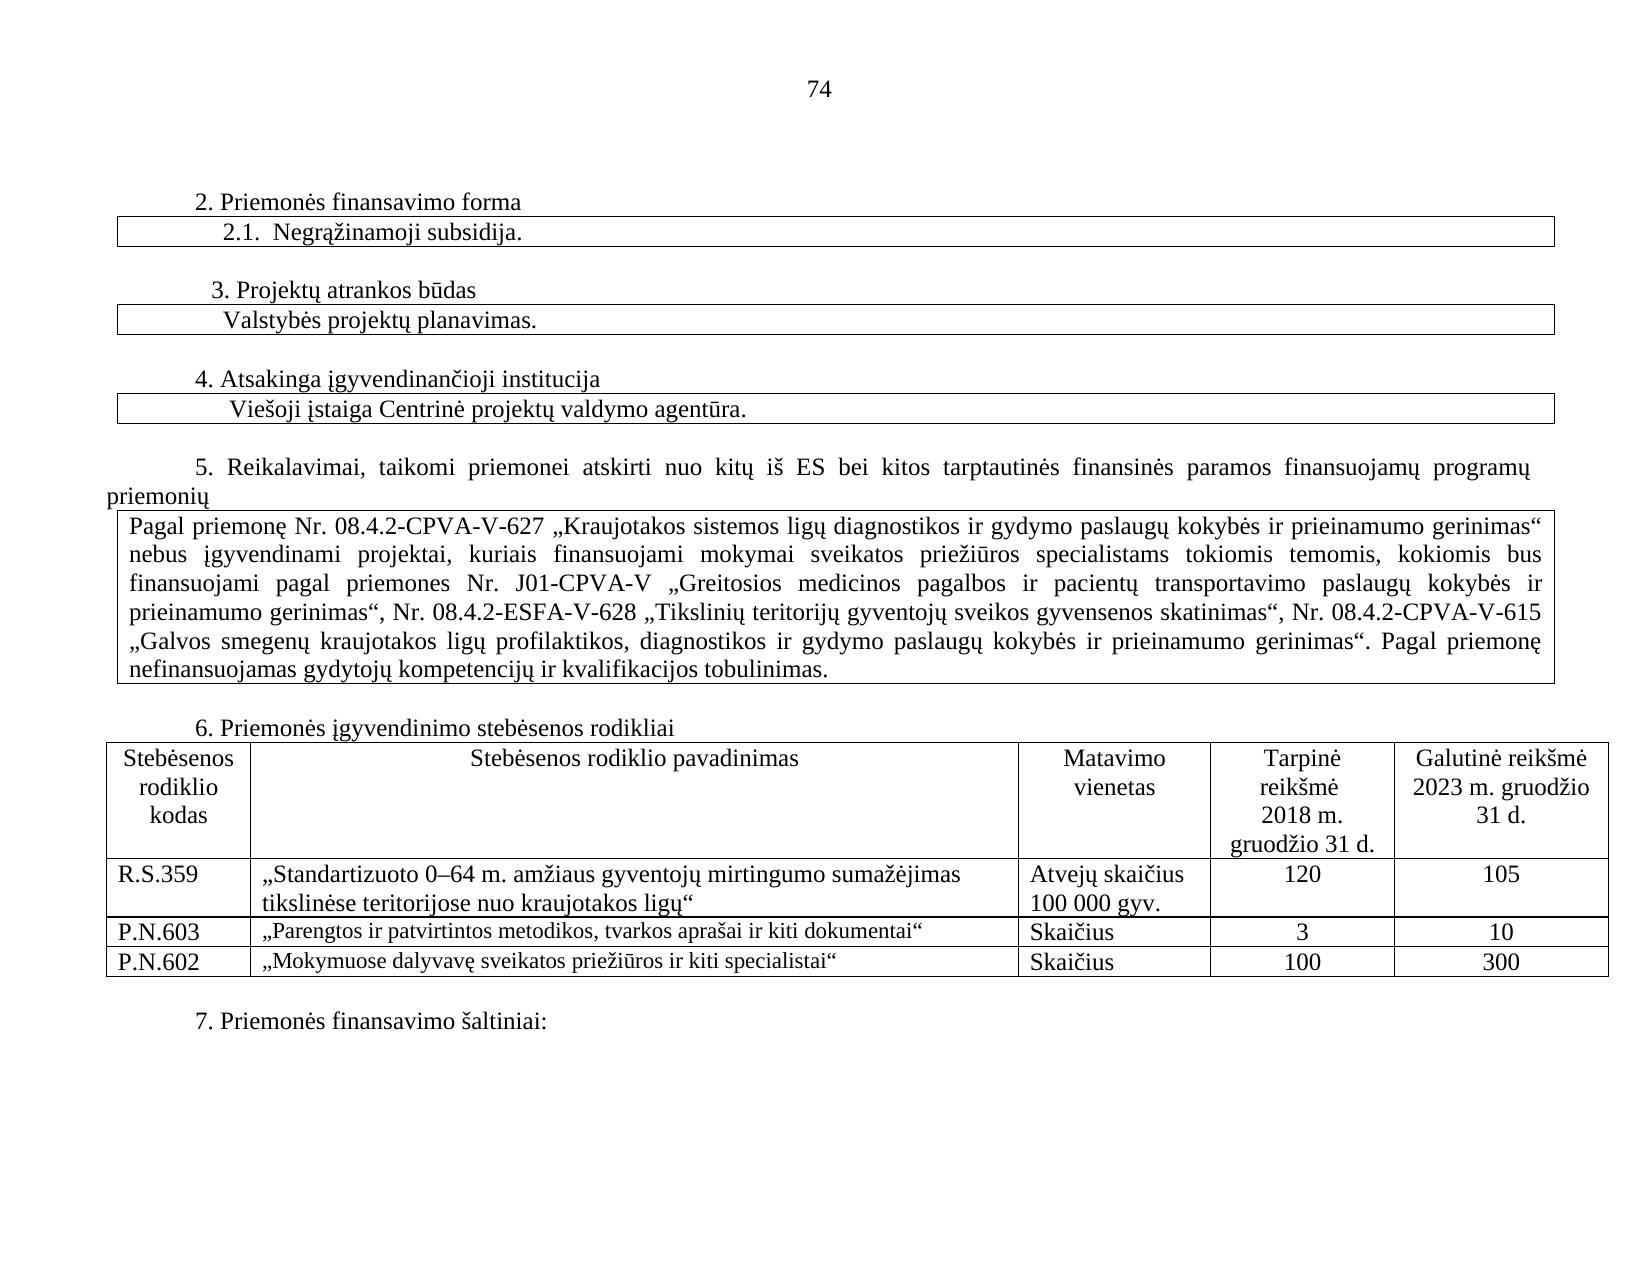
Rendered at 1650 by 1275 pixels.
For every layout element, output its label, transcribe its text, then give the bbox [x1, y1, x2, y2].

text 5. Reikalavimai, taikomi priemonei atskirti nuo kitų iš ES bei kitos tarptautinės finansinės paramos finansuojamų programų priemonių [106, 452, 1532, 510]
table_cell Skaičius [1019, 947, 1210, 976]
table_cell „Standartizuoto 0–64 m. amžiaus gyventojų mirtingumo sumažėjimas tikslinėse teritorijose nuo kraujotakos ligų“ [251, 859, 1018, 916]
table_cell R.S.359 [107, 859, 250, 916]
table_cell 3 [1211, 918, 1394, 946]
table_cell 105 [1395, 859, 1608, 916]
text 3. Projektų atrankos būdas [106, 276, 1532, 304]
table_header Stebėsenos rodiklio pavadinimas [251, 743, 1018, 858]
table_header Tarpinė reikšmė 2018 m. gruodžio 31 d. [1211, 743, 1394, 858]
table_cell P.N.602 [107, 947, 250, 976]
table_cell Skaičius [1019, 918, 1210, 946]
text 7. Priemonės finansavimo šaltiniai: [106, 1006, 1532, 1034]
table_header Matavimo vienetas [1019, 743, 1210, 858]
table_cell 100 [1211, 947, 1394, 976]
table_header 2.1. Negrąžinamoji subsidija. [118, 217, 1554, 246]
text 2. Priemonės finansavimo forma [106, 187, 1532, 216]
table_header Galutinė reikšmė 2023 m. gruodžio 31 d. [1395, 743, 1608, 858]
table_header Stebėsenos rodiklio kodas [107, 743, 250, 858]
table_cell „Parengtos ir patvirtintos metodikos, tvarkos aprašai ir kiti dokumentai“ [251, 918, 1018, 946]
table_cell 10 [1395, 918, 1608, 946]
table_cell „Mokymuose dalyvavę sveikatos priežiūros ir kiti specialistai“ [251, 947, 1018, 976]
table_cell P.N.603 [107, 918, 250, 946]
table_cell Atvejų skaičius 100 000 gyv. [1019, 859, 1210, 916]
table_header Viešoji įstaiga Centrinė projektų valdymo agentūra. [118, 394, 1554, 422]
table_header Valstybės projektų planavimas. [118, 305, 1554, 334]
table_cell 120 [1211, 859, 1394, 916]
table_header Pagal priemonę Nr. 08.4.2-CPVA-V-627 „Kraujotakos sistemos ligų diagnostikos ir gydymo paslaugų kokybės ir prieinamumo gerinimas“ nebus įgyvendinami projektai, kuriais finansuojami mokymai sveikatos priežiūros specialistams tokiomis temomis, kokiomis bus finansuojami pagal priemones Nr. J01-CPVA-V „Greitosios medicinos pagalbos ir pacientų transportavimo paslaugų kokybės ir prieinamumo gerinimas“, Nr. 08.4.2-ESFA-V-628 „Tikslinių teritorijų gyventojų sveikos gyvensenos skatinimas“, Nr. 08.4.2-CPVA-V-615 „Galvos smegenų kraujotakos ligų profilaktikos, diagnostikos ir gydymo paslaugų kokybės ir prieinamumo gerinimas“. Pagal priemonę nefinansuojamas gydytojų kompetencijų ir kvalifikacijos tobulinimas. [118, 511, 1554, 683]
table_cell 300 [1395, 947, 1608, 976]
text 6. Priemonės įgyvendinimo stebėsenos rodikliai [106, 713, 1532, 742]
text 4. Atsakinga įgyvendinančioji institucija [106, 364, 1532, 393]
